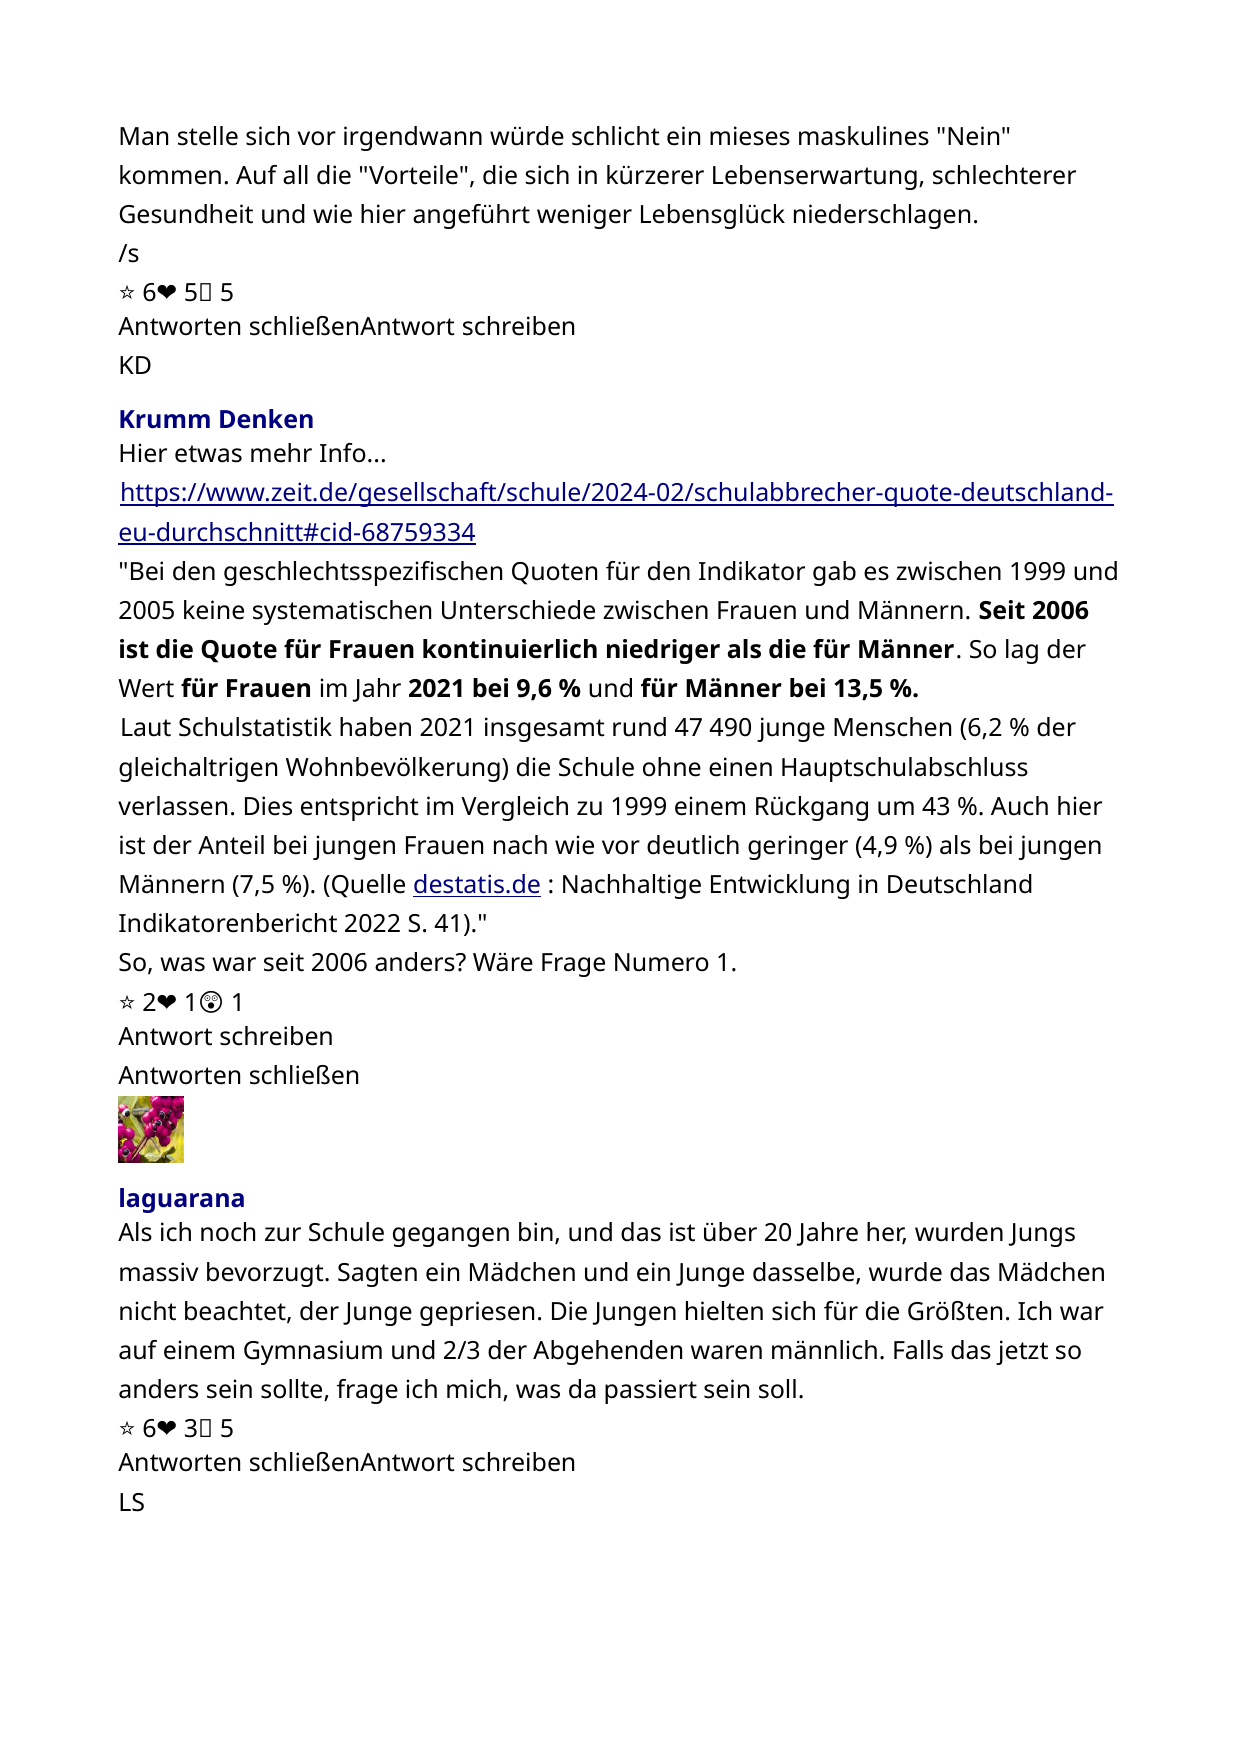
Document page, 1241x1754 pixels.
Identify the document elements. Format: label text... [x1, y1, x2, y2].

text https://www.zeit.de/gesellschaft/schule/2024-02/schulabbrecher-quote-deutschland-eu-durchschnitt#cid-68759334 [118, 475, 1122, 548]
text Antworten schließenAntwort schreiben [118, 309, 1122, 343]
text So, was war seit 2006 anders? Wäre Frage Numero 1. [118, 945, 1122, 979]
text LS [118, 1484, 1122, 1518]
text Antworten schließenAntwort schreiben [118, 1445, 1122, 1479]
picture [118, 1096, 184, 1163]
text ⭐️ 6❤️ 3🤨 5 [118, 1411, 1122, 1445]
text /s [118, 236, 1122, 270]
subtitle Krumm Denken [118, 402, 1122, 436]
subtitle laguarana [118, 1181, 1122, 1215]
text Als ich noch zur Schule gegangen bin, und das ist über 20 Jahre her, wurden Jungs massiv bevorzugt. Sagten ein Mädchen und ein Junge dasselbe, wurde das Mädchen nicht beachtet, der Junge gepriesen. Die Jungen hielten sich für die Größten. Ich war auf einem Gymnasium und 2/3 der Abgehenden waren männlich. Falls das jetzt so anders sein sollte, frage ich mich, was da passiert sein soll. [118, 1215, 1122, 1406]
text Laut Schulstatistik haben 2021 insgesamt rund 47 490 junge Menschen (6,2 % der gleichaltrigen Wohnbevölkerung) die Schule ohne einen Hauptschulabschluss verlassen. Dies entspricht im Vergleich zu 1999 einem Rückgang um 43 %. Auch hier ist der Anteil bei jungen Frauen nach wie vor deutlich geringer (4,9 %) als bei jungen Männern (7,5 %). (Quelle destatis.de : Nachhaltige Entwicklung in Deutschland Indikatorenbericht 2022 S. 41)." [118, 710, 1122, 940]
text Hier etwas mehr Info... [118, 436, 1122, 470]
text ⭐️ 6❤️ 5🤨 5 [118, 275, 1122, 309]
text Antwort schreiben [118, 1018, 1122, 1052]
text "Bei den geschlechtsspezifischen Quoten für den Indikator gab es zwischen 1999 und 2005 keine systematischen Unterschiede zwischen Frauen und Männern. Seit 2006 ist die Quote für Frauen kontinuierlich niedriger als die für Männer. So lag der Wert für Frauen im Jahr 2021 bei 9,6 % und für Männer bei 13,5 %. [118, 553, 1122, 705]
text ⭐️ 2❤️ 1😲 1 [118, 984, 1122, 1018]
text Antworten schließen [118, 1057, 1122, 1091]
text Man stelle sich vor irgendwann würde schlicht ein mieses maskulines "Nein" kommen. Auf all die "Vorteile", die sich in kürzerer Lebenserwartung, schlechterer Gesundheit und wie hier angeführt weniger Lebensglück niederschlagen. [118, 118, 1122, 231]
text KD [118, 348, 1122, 382]
